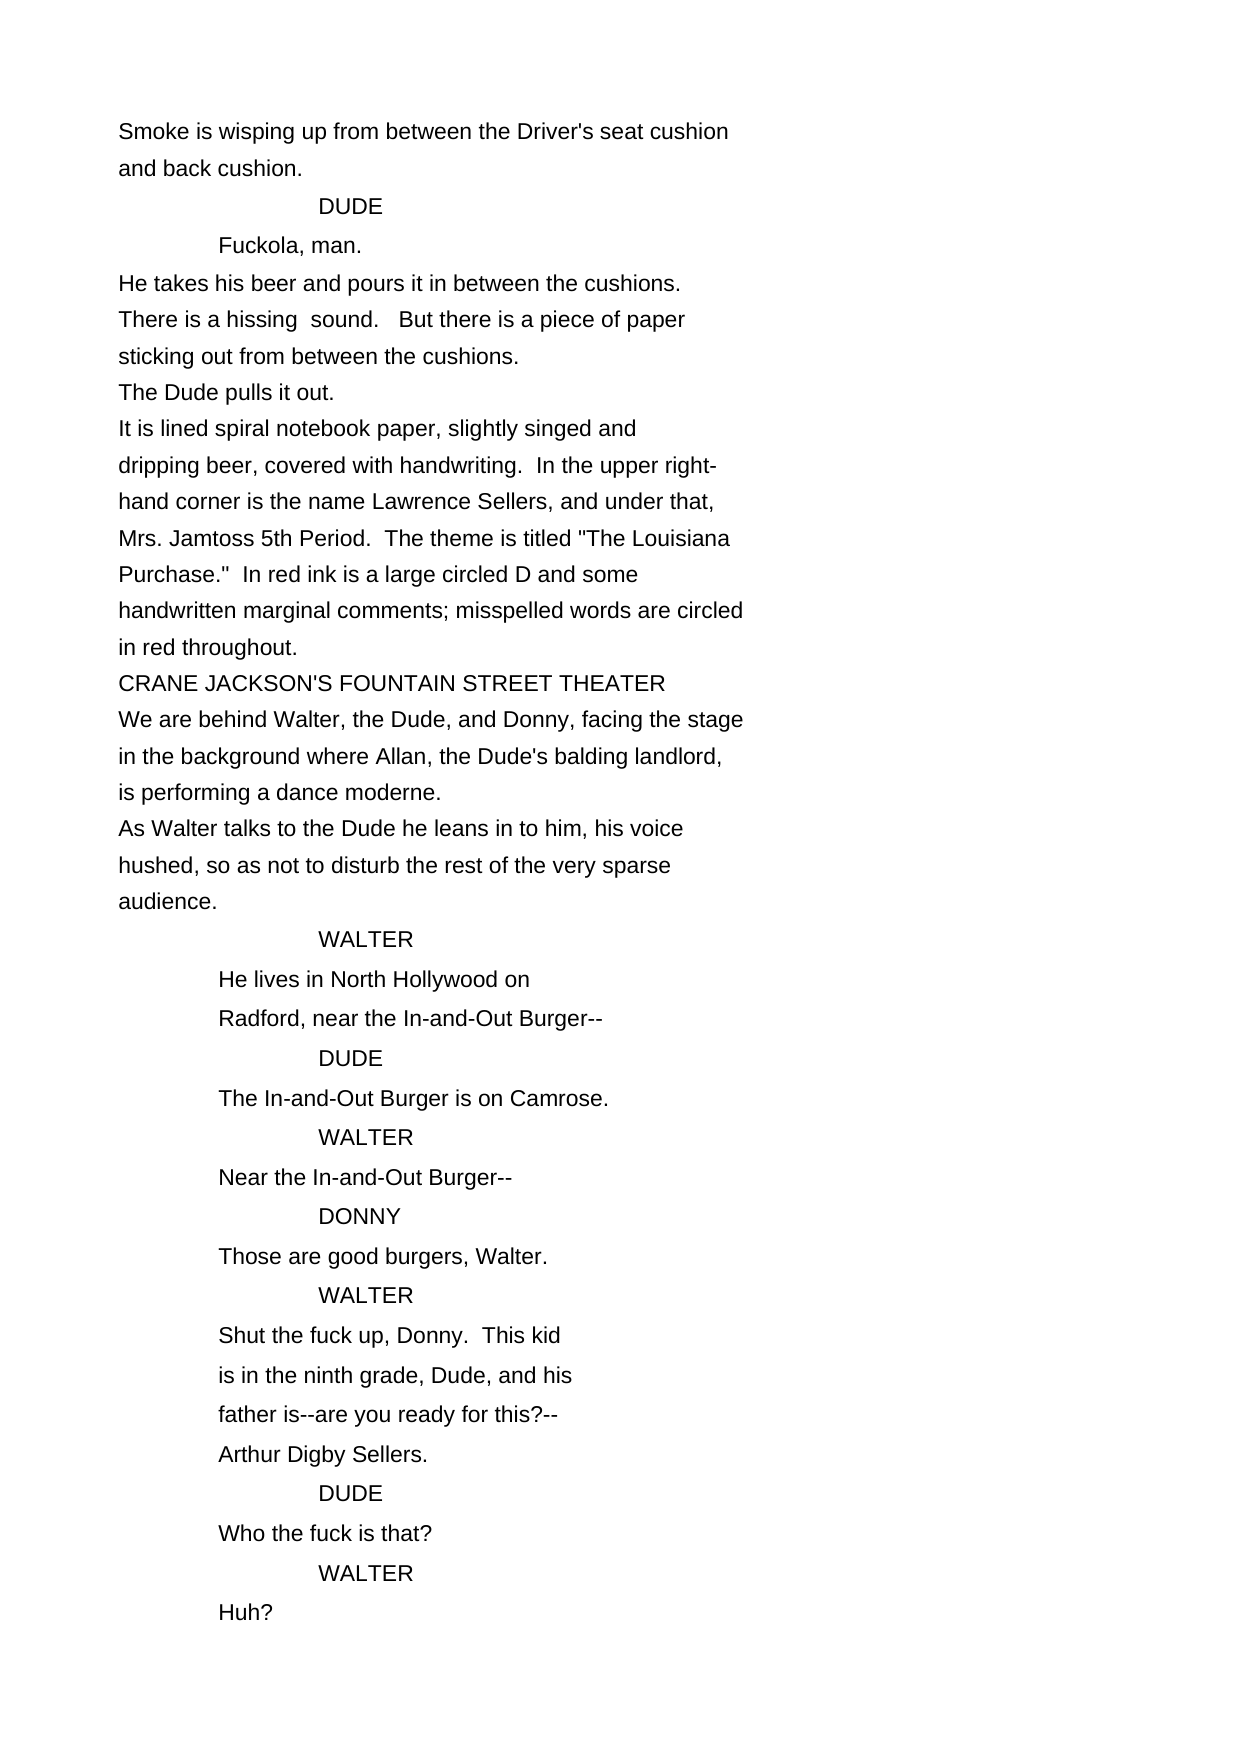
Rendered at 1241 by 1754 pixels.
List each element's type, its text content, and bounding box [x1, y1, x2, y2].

text in the background where Allan, the Dude's balding landlord, [118, 743, 1122, 769]
text CRANE JACKSON'S FOUNTAIN STREET THEATER [118, 670, 1122, 696]
text Huh? [118, 1597, 1122, 1626]
text Shut the fuck up, Donny. This kid [118, 1320, 1122, 1349]
text He lives in North Hollywood on [118, 964, 1122, 993]
text Purchase." In red ink is a large circled D and some [118, 561, 1122, 587]
text audience. [118, 888, 1122, 914]
text is in the ninth grade, Dude, and his [118, 1360, 1122, 1388]
text hand corner is the name Lawrence Sellers, and under that, [118, 488, 1122, 514]
text DUDE [118, 1043, 1122, 1072]
text handwritten marginal comments; misspelled words are circled [118, 597, 1122, 623]
text is performing a dance moderne. [118, 779, 1122, 805]
text father is--are you ready for this?-- [118, 1399, 1122, 1428]
text Who the fuck is that? [118, 1518, 1122, 1547]
text Arthur Digby Sellers. [118, 1439, 1122, 1468]
text He takes his beer and pours it in between the cushions. [118, 270, 1122, 296]
text We are behind Walter, the Dude, and Donny, facing the stage [118, 706, 1122, 733]
text DUDE [118, 1478, 1122, 1507]
text Smoke is wisping up from between the Driver's seat cushion [118, 118, 1122, 144]
text Mrs. Jamtoss 5th Period. The theme is titled "The Louisiana [118, 524, 1122, 551]
text WALTER [118, 1122, 1122, 1151]
text and back cushion. [118, 154, 1122, 181]
text in red throughout. [118, 633, 1122, 660]
text There is a hissing sound. But there is a piece of paper [118, 306, 1122, 333]
text WALTER [118, 924, 1122, 953]
text dripping beer, covered with handwriting. In the upper right- [118, 452, 1122, 478]
text Radford, near the In-and-Out Burger-- [118, 1003, 1122, 1032]
text The Dude pulls it out. [118, 379, 1122, 405]
text WALTER [118, 1281, 1122, 1309]
text hushed, so as not to disturb the rest of the very sparse [118, 852, 1122, 878]
text The In-and-Out Burger is on Camrose. [118, 1083, 1122, 1111]
text WALTER [118, 1558, 1122, 1586]
text Those are good burgers, Walter. [118, 1241, 1122, 1270]
text DONNY [118, 1201, 1122, 1230]
text Near the In-and-Out Burger-- [118, 1162, 1122, 1191]
text Fuckola, man. [118, 230, 1122, 259]
text DUDE [118, 191, 1122, 219]
text It is lined spiral notebook paper, slightly singed and [118, 415, 1122, 442]
text sticking out from between the cushions. [118, 343, 1122, 369]
text As Walter talks to the Dude he leans in to him, his voice [118, 815, 1122, 842]
